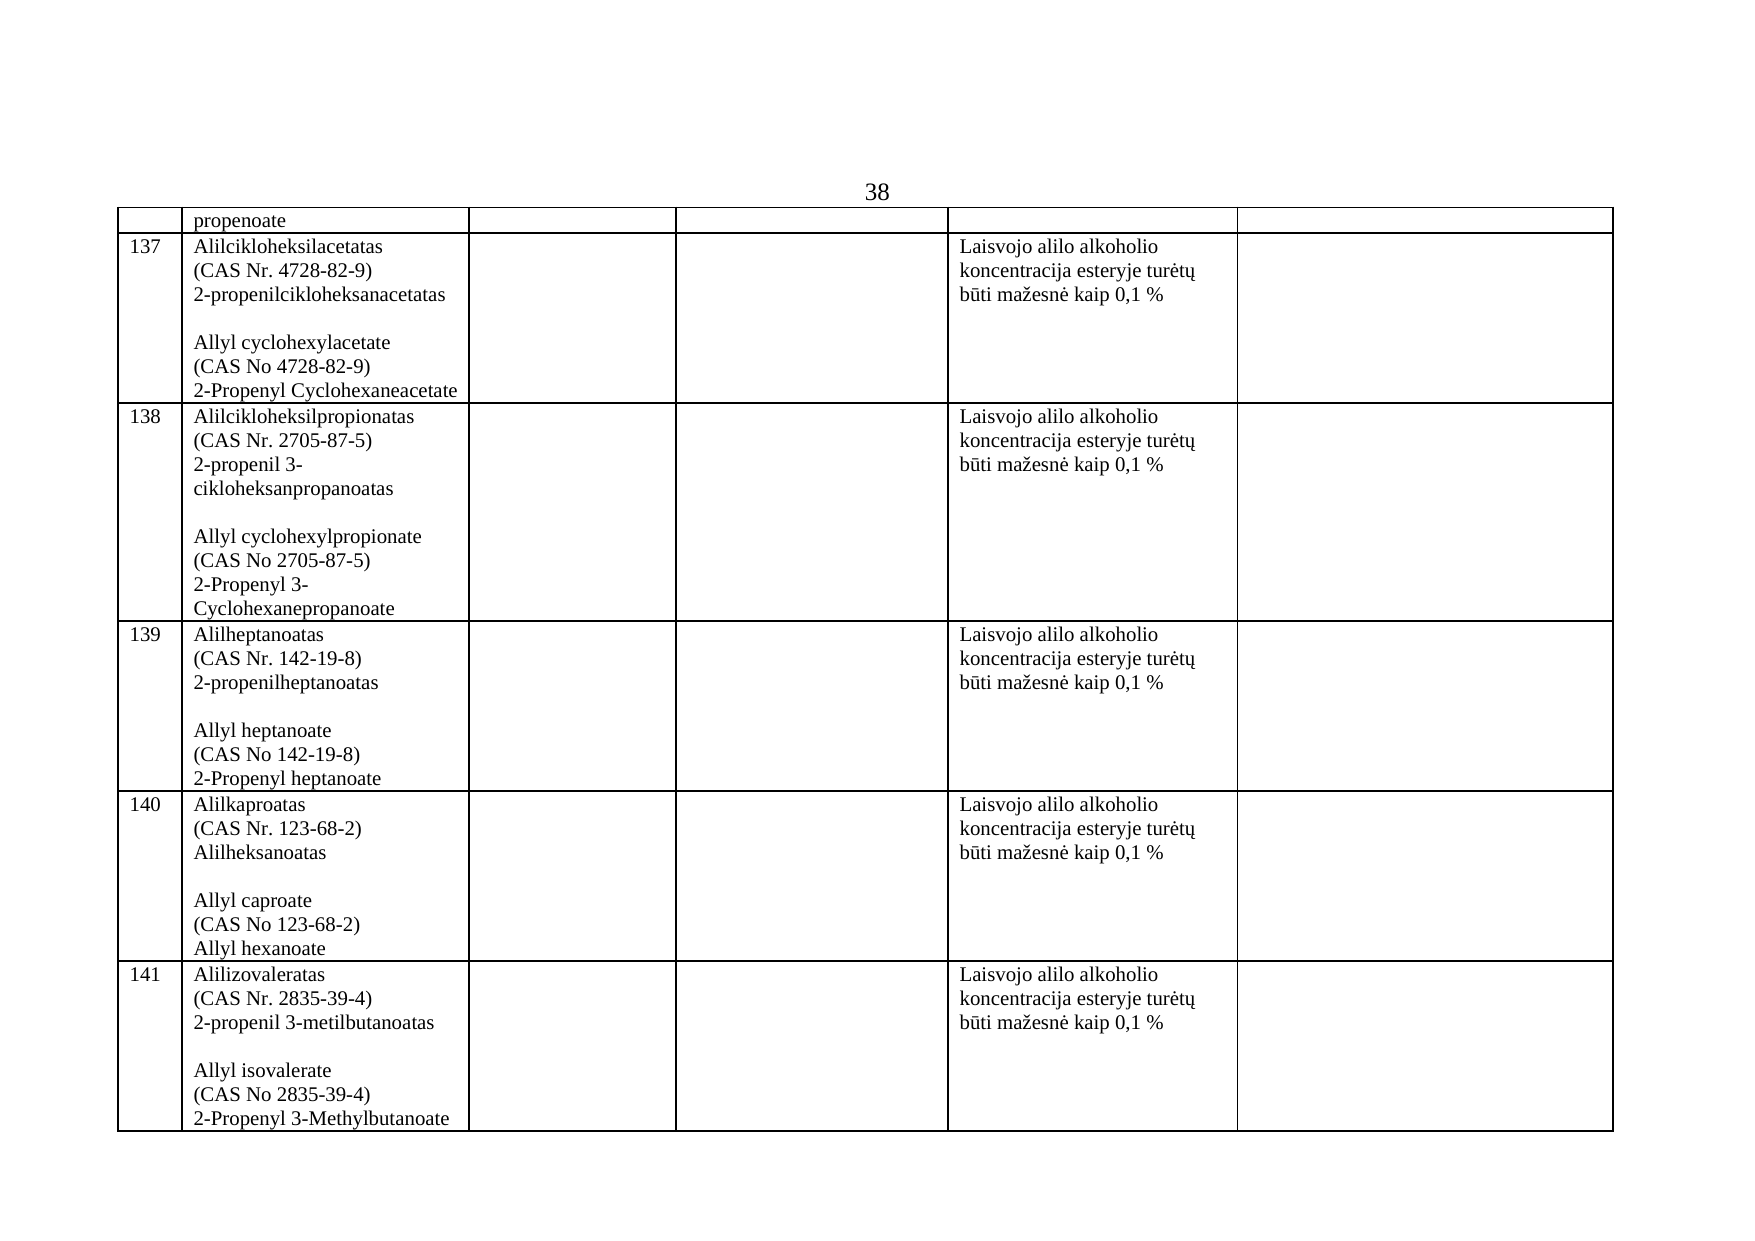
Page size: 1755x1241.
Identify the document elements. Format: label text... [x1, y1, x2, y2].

table_cell [1238, 404, 1612, 620]
table_cell [677, 622, 947, 790]
table_cell [470, 404, 675, 620]
table_cell [470, 234, 675, 402]
table_cell [1238, 622, 1612, 790]
table_cell 139 [119, 622, 181, 790]
table_cell [470, 962, 675, 1130]
table_cell Laisvojo alilo alkoholio koncentracija esteryje turėtų būti mažesnė kaip 0,1 % [949, 404, 1237, 620]
table_cell Laisvojo alilo alkoholio koncentracija esteryje turėtų būti mažesnė kaip 0,1 % [949, 962, 1237, 1130]
table_cell [470, 208, 675, 232]
table_cell [470, 792, 675, 960]
table_cell [1238, 962, 1612, 1130]
table_cell Alilheptanoatas (CAS Nr. 142-19-8) 2-propenilheptanoatas Allyl heptanoate (CAS No 142-19-8) 2-Propenyl heptanoate [183, 622, 468, 790]
table_cell [1614, 402, 1754, 620]
table_cell 138 [119, 404, 181, 620]
table_cell [1238, 208, 1612, 232]
table_cell 140 [119, 792, 181, 960]
table_cell Alilkaproatas (CAS Nr. 123-68-2) Alilheksanoatas Allyl caproate (CAS No 123-68-2) Allyl hexanoate [183, 792, 468, 960]
table_cell Alilcikloheksilacetatas (CAS Nr. 4728-82-9) 2-propenilcikloheksanacetatas Allyl cyclohexylacetate (CAS No 4728-82-9) 2-Propenyl Cyclohexaneacetate [183, 234, 468, 402]
table_cell [677, 962, 947, 1130]
table_cell Laisvojo alilo alkoholio koncentracija esteryje turėtų būti mažesnė kaip 0,1 % [949, 234, 1237, 402]
table_cell [677, 208, 947, 232]
table_cell Alilcikloheksilpropionatas (CAS Nr. 2705-87-5) 2-propenil 3-cikloheksanpropanoatas Allyl cyclohexylpropionate (CAS No 2705-87-5) 2-Propenyl 3-Cyclohexanepropanoate [183, 404, 468, 620]
table_cell [949, 208, 1237, 232]
table_cell [1614, 207, 1754, 232]
table_cell 141 [119, 962, 181, 1130]
table_cell [119, 208, 181, 232]
table_cell [1614, 232, 1754, 402]
table_cell [677, 234, 947, 402]
table_cell Alilizovaleratas (CAS Nr. 2835-39-4) 2-propenil 3-metilbutanoatas Allyl isovalerate (CAS No 2835-39-4) 2-Propenyl 3-Methylbutanoate [183, 962, 468, 1130]
table_cell [1614, 790, 1754, 960]
table_cell [1614, 960, 1754, 1130]
table_cell [677, 792, 947, 960]
table_cell propenoate [183, 208, 468, 232]
table_cell Laisvojo alilo alkoholio koncentracija esteryje turėtų būti mažesnė kaip 0,1 % [949, 792, 1237, 960]
table_cell [470, 622, 675, 790]
table_cell [677, 404, 947, 620]
table_cell [1238, 234, 1612, 402]
table_cell [1238, 792, 1612, 960]
table_cell 137 [119, 234, 181, 402]
table_cell [1614, 620, 1754, 790]
table_cell Laisvojo alilo alkoholio koncentracija esteryje turėtų būti mažesnė kaip 0,1 % [949, 622, 1237, 790]
